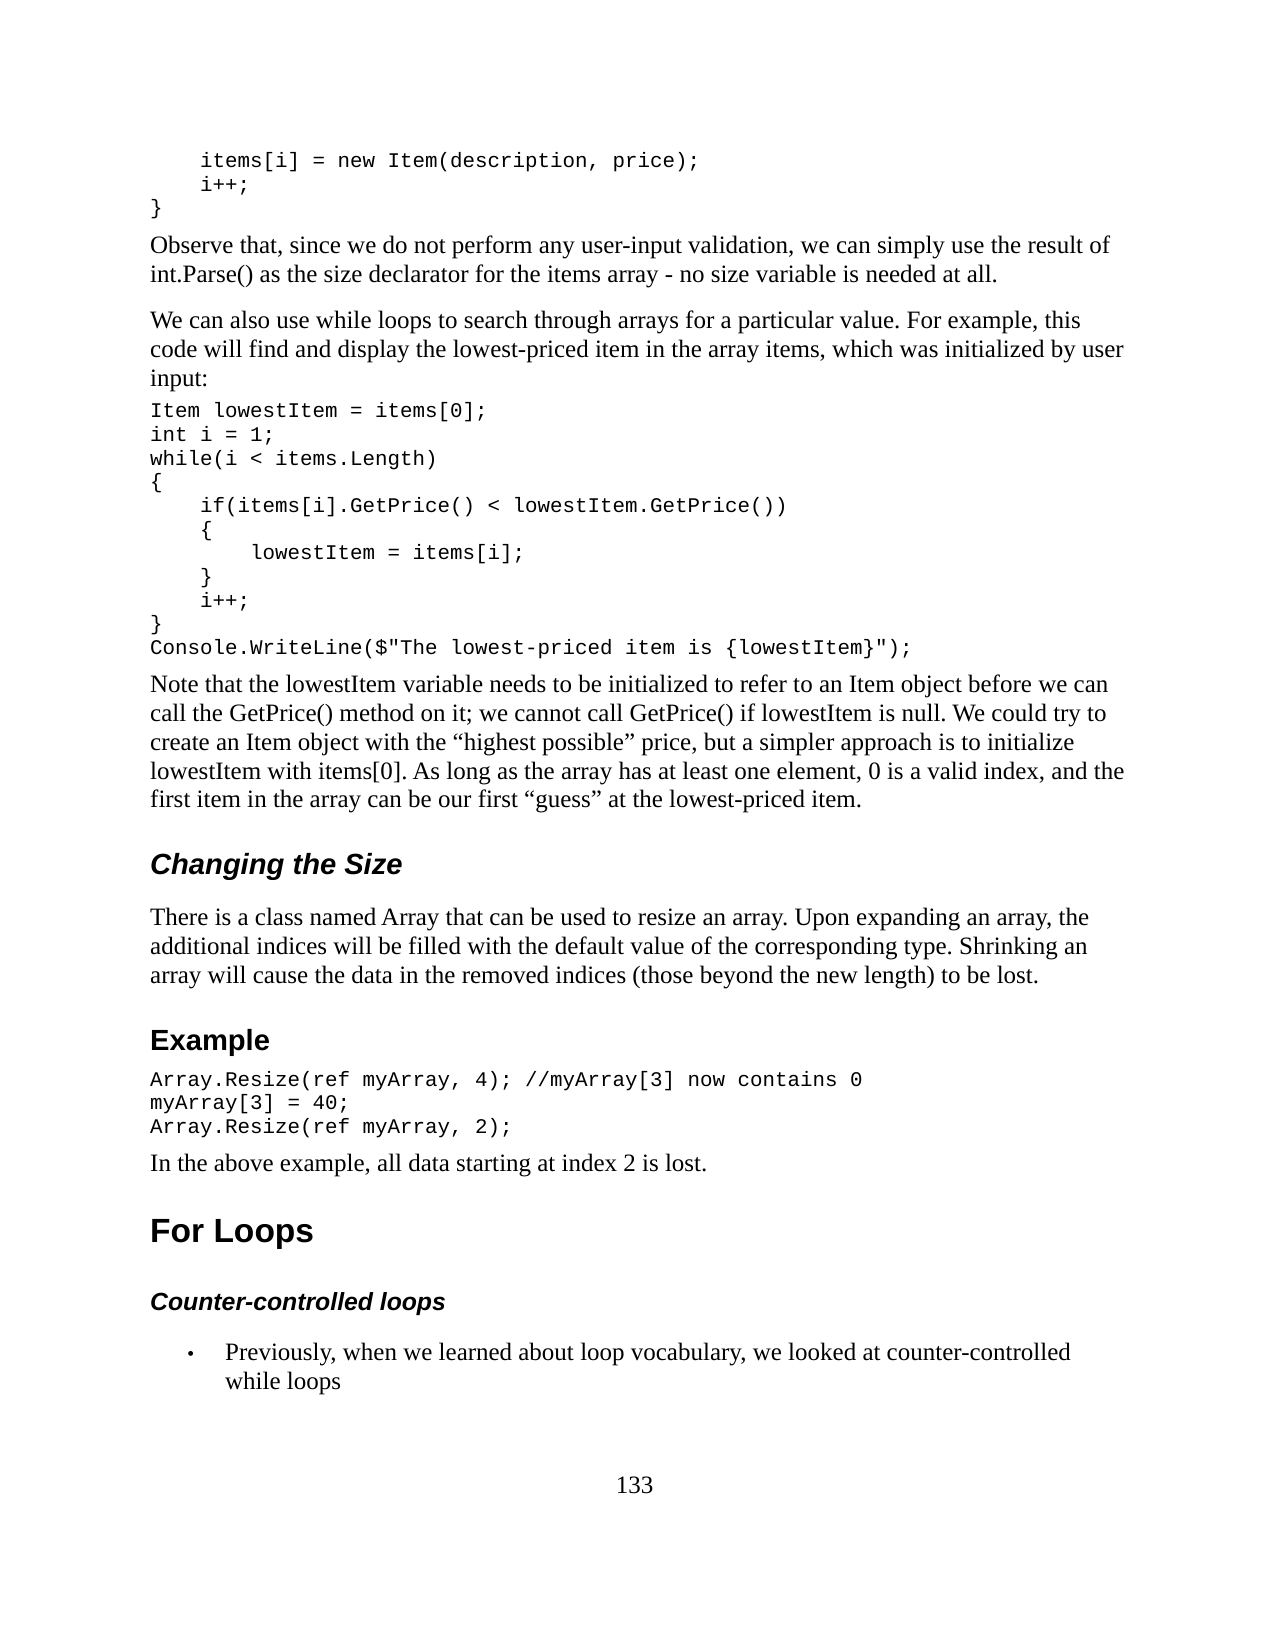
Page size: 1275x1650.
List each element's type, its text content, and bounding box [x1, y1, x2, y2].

text i++; [150, 590, 1125, 613]
subtitle Counter-controlled loops [150, 1287, 1125, 1316]
text We can also use while loops to search through arrays for a particular value. For example, this code will find and display the lowest-priced item in the array items, which was initialized by user input: [150, 305, 1125, 392]
text lowestItem = items[i]; [150, 542, 1125, 566]
subtitle Changing the Size [150, 847, 1125, 881]
text { [150, 519, 1125, 542]
list Previously, when we learned about loop vocabulary, we looked at counter-controlled while loops [187, 1337, 1125, 1395]
text Item lowestItem = items[0]; [150, 401, 1125, 424]
text Observe that, since we do not perform any user-input validation, we can simply use the result of int.Parse() as the size declarator for the items array - no size variable is needed at all. [150, 230, 1125, 287]
subtitle Example [150, 1022, 1125, 1056]
text There is a class named Array that can be used to resize an array. Upon expanding an array, the additional indices will be filled with the default value of the corresponding type. Shrinking an array will cause the data in the removed indices (those beyond the new length) to be lost. [150, 902, 1125, 988]
text while(i < items.Length) [150, 448, 1125, 471]
text int i = 1; [150, 424, 1125, 448]
text Console.WriteLine($"The lowest-priced item is {lowestItem}"); [150, 637, 1125, 661]
text if(items[i].GetPrice() < lowestItem.GetPrice()) [150, 495, 1125, 519]
text } [150, 566, 1125, 590]
subtitle For Loops [150, 1211, 1125, 1250]
text { [150, 471, 1125, 495]
text i++; [150, 174, 1125, 197]
text Array.Resize(ref myArray, 4); //myArray[3] now contains 0 [150, 1068, 1125, 1092]
text } [150, 613, 1125, 637]
text Array.Resize(ref myArray, 2); [150, 1116, 1125, 1139]
text } [150, 197, 1125, 221]
text Note that the lowestItem variable needs to be initialized to refer to an Item object before we can call the GetPrice() method on it; we cannot call GetPrice() if lowestItem is null. We could try to create an Item object with the “highest possible” price, but a simpler approach is to initialize lowestItem with items[0]. As long as the array has at least one element, 0 is a valid index, and the first item in the array can be our first “guess” at the lowest-priced item. [150, 669, 1125, 813]
text items[i] = new Item(description, price); [150, 150, 1125, 174]
text In the above example, all data starting at index 2 is lost. [150, 1148, 1125, 1177]
text myArray[3] = 40; [150, 1092, 1125, 1116]
